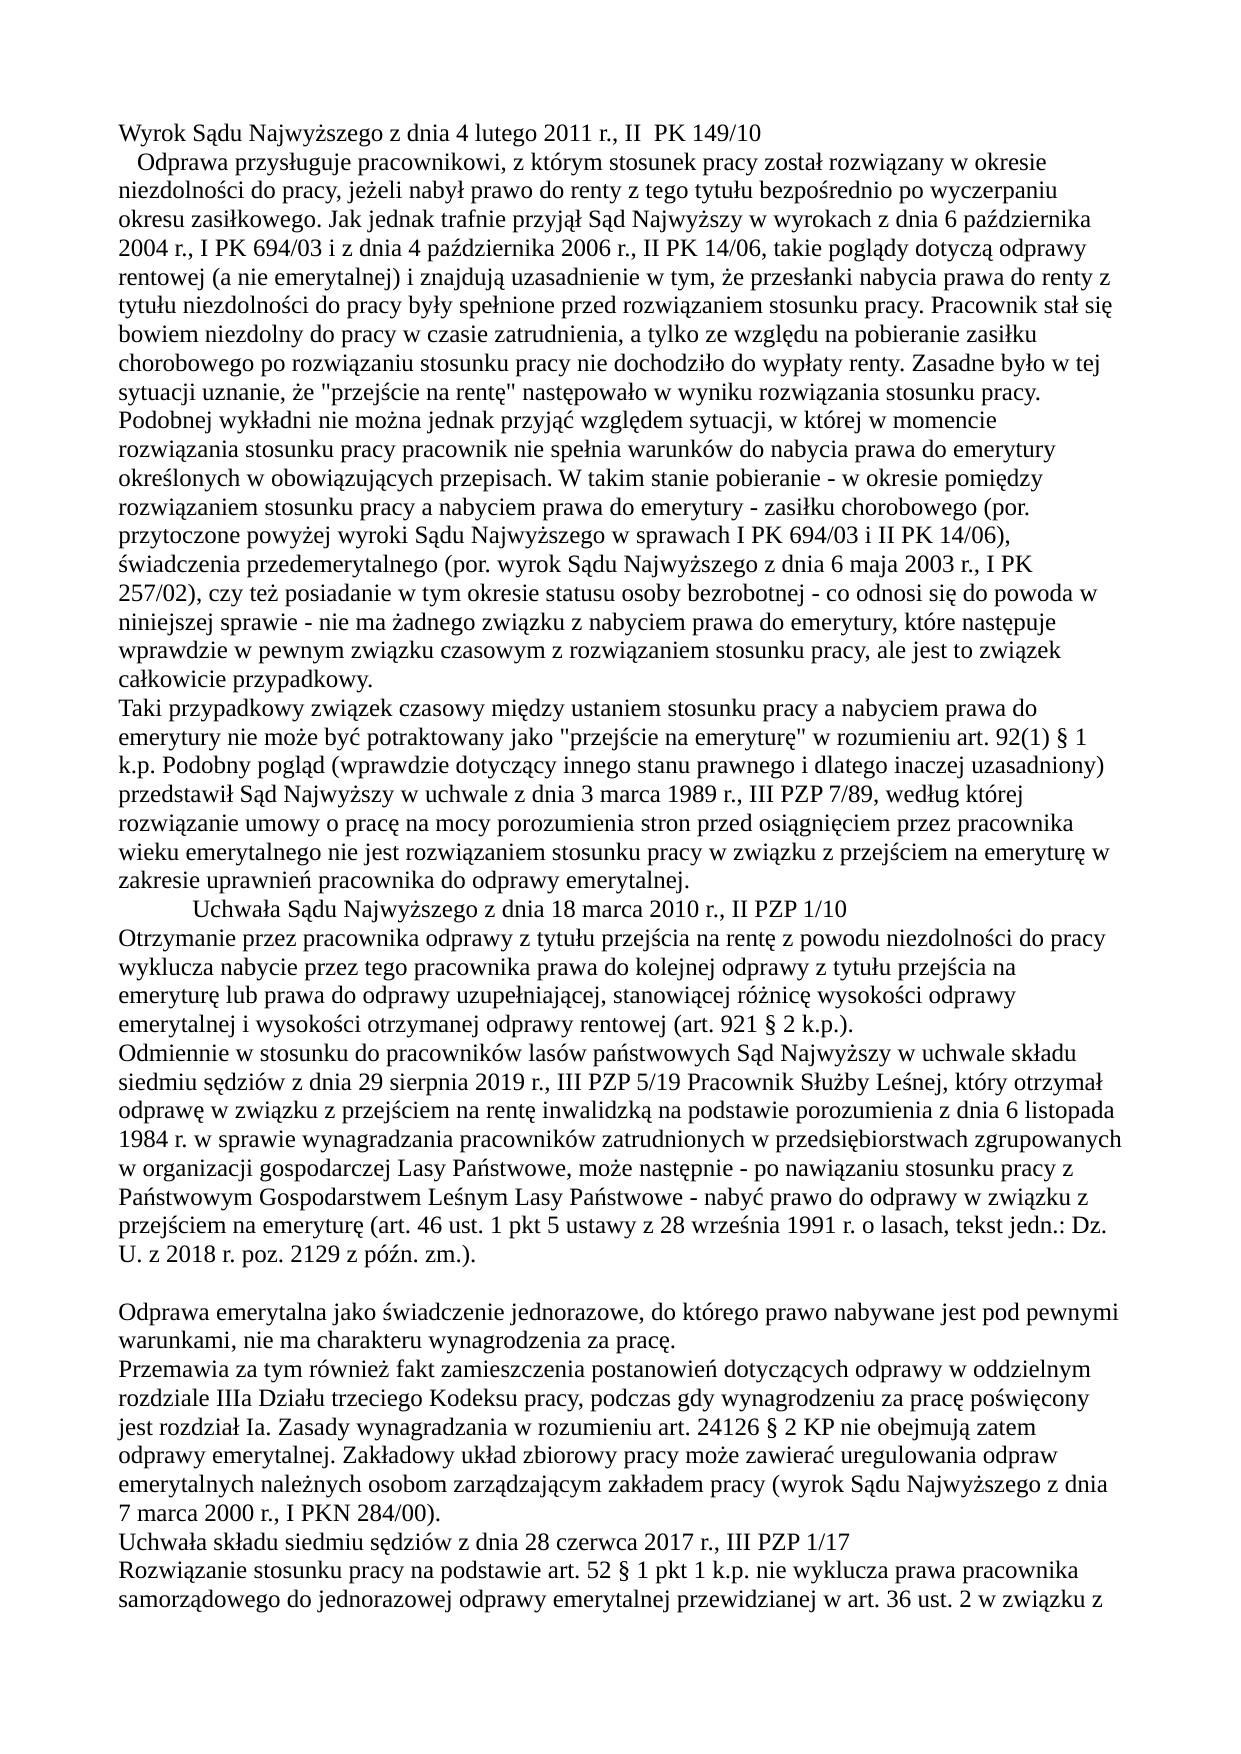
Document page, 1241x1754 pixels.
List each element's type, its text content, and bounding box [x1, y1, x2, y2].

text Taki przypadkowy związek czasowy między ustaniem stosunku pracy a nabyciem prawa do emerytury nie może być potraktowany jako "przejście na emeryturę" w rozumieniu art. 92(1) § 1 k.p. Podobny pogląd (wprawdzie dotyczący innego stanu prawnego i dlatego inaczej uzasadniony) przedstawił Sąd Najwyższy w uchwale z dnia 3 marca 1989 r., III PZP 7/89, według której rozwiązanie umowy o pracę na mocy porozumienia stron przed osiągnięciem przez pracownika wieku emerytalnego nie jest rozwiązaniem stosunku pracy w związku z przejściem na emeryturę w zakresie uprawnień pracownika do odprawy emerytalnej. [118, 693, 1122, 894]
text Uchwała składu siedmiu sędziów z dnia 28 czerwca 2017 r., III PZP 1/17 [118, 1527, 1122, 1556]
text Odprawa przysługuje pracownikowi, z którym stosunek pracy został rozwiązany w okresie niezdolności do pracy, jeżeli nabył prawo do renty z tego tytułu bezpośrednio po wyczerpaniu okresu zasiłkowego. Jak jednak trafnie przyjął Sąd Najwyższy w wyrokach z dnia 6 października 2004 r., I PK 694/03 i z dnia 4 października 2006 r., II PK 14/06, takie poglądy dotyczą odprawy rentowej (a nie emerytalnej) i znajdują uzasadnienie w tym, że przesłanki nabycia prawa do renty z tytułu niezdolności do pracy były spełnione przed rozwiązaniem stosunku pracy. Pracownik stał się bowiem niezdolny do pracy w czasie zatrudnienia, a tylko ze względu na pobieranie zasiłku chorobowego po rozwiązaniu stosunku pracy nie dochodziło do wypłaty renty. Zasadne było w tej sytuacji uznanie, że "przejście na rentę" następowało w wyniku rozwiązania stosunku pracy. [118, 147, 1122, 406]
text Przemawia za tym również fakt zamieszczenia postanowień dotyczących odprawy w oddzielnym rozdziale IIIa Działu trzeciego Kodeksu pracy, podczas gdy wynagrodzeniu za pracę poświęcony jest rozdział Ia. Zasady wynagradzania w rozumieniu art. 24126 § 2 KP nie obejmują zatem odprawy emerytalnej. Zakładowy układ zbiorowy pracy może zawierać uregulowania odpraw emerytalnych należnych osobom zarządzającym zakładem pracy (wyrok Sądu Najwyższego z dnia 7 marca 2000 r., I PKN 284/00). [118, 1354, 1122, 1527]
text Otrzymanie przez pracownika odprawy z tytułu przejścia na rentę z powodu niezdolności do pracy wyklucza nabycie przez tego pracownika prawa do kolejnej odprawy z tytułu przejścia na emeryturę lub prawa do odprawy uzupełniającej, stanowiącej różnicę wysokości odprawy emerytalnej i wysokości otrzymanej odprawy rentowej (art. 921 § 2 k.p.). [118, 923, 1122, 1038]
text Uchwała Sądu Najwyższego z dnia 18 marca 2010 r., II PZP 1/10 [118, 894, 1122, 923]
text Podobnej wykładni nie można jednak przyjąć względem sytuacji, w której w momencie rozwiązania stosunku pracy pracownik nie spełnia warunków do nabycia prawa do emerytury określonych w obowiązujących przepisach. W takim stanie pobieranie - w okresie pomiędzy rozwiązaniem stosunku pracy a nabyciem prawa do emerytury - zasiłku chorobowego (por. przytoczone powyżej wyroki Sądu Najwyższego w sprawach I PK 694/03 i II PK 14/06), świadczenia przedemerytalnego (por. wyrok Sądu Najwyższego z dnia 6 maja 2003 r., I PK 257/02), czy też posiadanie w tym okresie statusu osoby bezrobotnej - co odnosi się do powoda w niniejszej sprawie - nie ma żadnego związku z nabyciem prawa do emerytury, które następuje wprawdzie w pewnym związku czasowym z rozwiązaniem stosunku pracy, ale jest to związek całkowicie przypadkowy. [118, 406, 1122, 693]
text Odmiennie w stosunku do pracowników lasów państwowych Sąd Najwyższy w uchwale składu siedmiu sędziów z dnia 29 sierpnia 2019 r., III PZP 5/19 Pracownik Służby Leśnej, który otrzymał odprawę w związku z przejściem na rentę inwalidzką na podstawie porozumienia z dnia 6 listopada 1984 r. w sprawie wynagradzania pracowników zatrudnionych w przedsiębiorstwach zgrupowanych w organizacji gospodarczej Lasy Państwowe, może następnie - po nawiązaniu stosunku pracy z Państwowym Gospodarstwem Leśnym Lasy Państwowe - nabyć prawo do odprawy w związku z przejściem na emeryturę (art. 46 ust. 1 pkt 5 ustawy z 28 września 1991 r. o lasach, tekst jedn.: Dz. U. z 2018 r. poz. 2129 z późn. zm.). [118, 1038, 1122, 1268]
text Wyrok Sądu Najwyższego z dnia 4 lutego 2011 r., II PK 149/10 [118, 118, 1122, 147]
text Rozwiązanie stosunku pracy na podstawie art. 52 § 1 pkt 1 k.p. nie wyklucza prawa pracownika samorządowego do jednorazowej odprawy emerytalnej przewidzianej w art. 36 ust. 2 w związku z [118, 1556, 1122, 1613]
text Odprawa emerytalna jako świadczenie jednorazowe, do którego prawo nabywane jest pod pewnymi warunkami, nie ma charakteru wynagrodzenia za pracę. [118, 1297, 1122, 1354]
